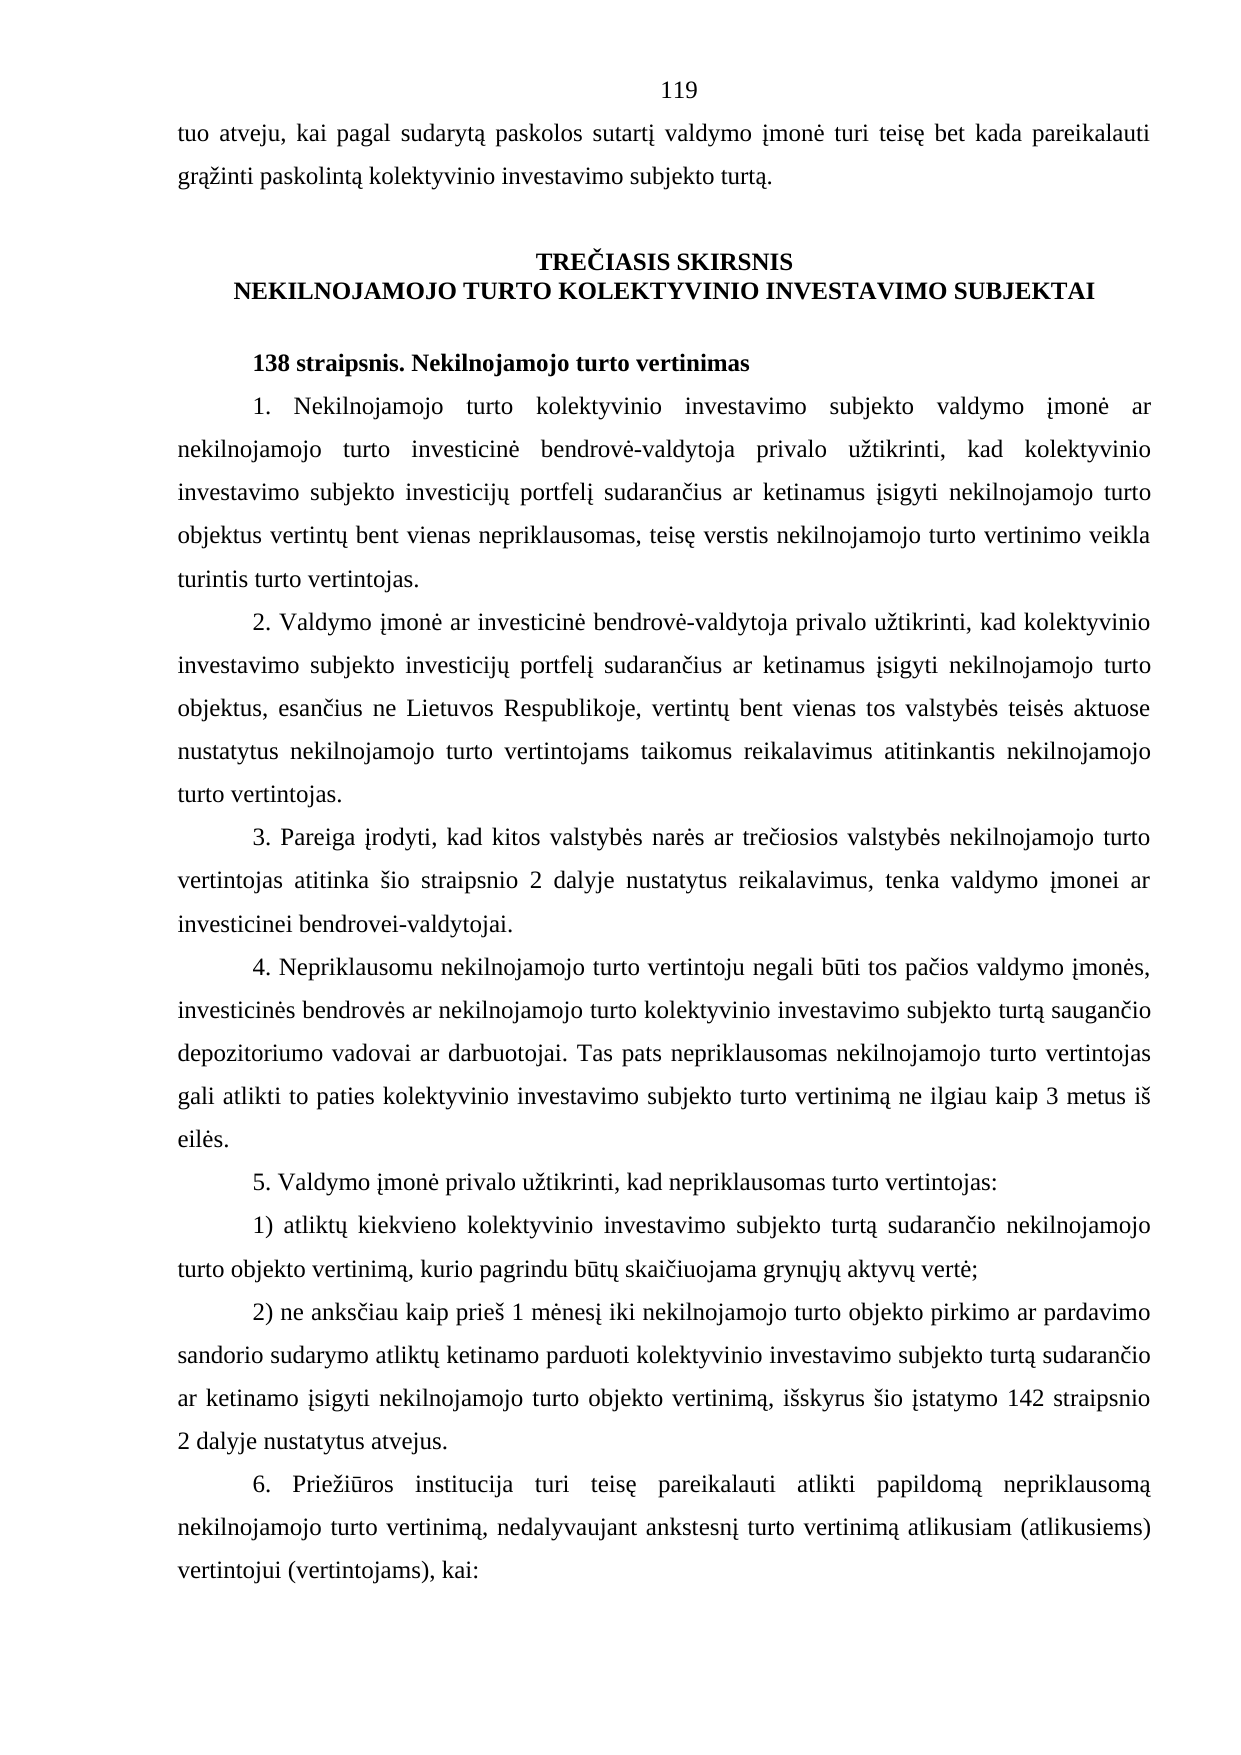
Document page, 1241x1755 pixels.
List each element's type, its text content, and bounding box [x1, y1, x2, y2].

text 2) ne anksčiau kaip prieš 1 mėnesį iki nekilnojamojo turto objekto pirkimo ar pardavimo sandorio sudarymo atliktų ketinamo parduoti kolektyvinio investavimo subjekto turtą sudarančio ar ketinamo įsigyti nekilnojamojo turto objekto vertinimą, išskyrus šio įstatymo 142 straipsnio 2 dalyje nustatytus atvejus. [177, 1297, 1152, 1455]
text 3. Pareiga įrodyti, kad kitos valstybės narės ar trečiosios valstybės nekilnojamojo turto vertintojas atitinka šio straipsnio 2 dalyje nustatytus reikalavimus, tenka valdymo įmonei ar investicinei bendrovei-valdytojai. [177, 822, 1152, 937]
text 4. Nepriklausomu nekilnojamojo turto vertintoju negali būti tos pačios valdymo įmonės, investicinės bendrovės ar nekilnojamojo turto kolektyvinio investavimo subjekto turtą saugančio depozitoriumo vadovai ar darbuotojai. Tas pats nepriklausomas nekilnojamojo turto vertintojas gali atlikti to paties kolektyvinio investavimo subjekto turto vertinimą ne ilgiau kaip 3 metus iš eilės. [177, 952, 1152, 1153]
text TREČIASIS SKIRSNIS [177, 247, 1152, 276]
text 6. Priežiūros institucija turi teisę pareikalauti atlikti papildomą nepriklausomą nekilnojamojo turto vertinimą, nedalyvaujant ankstesnį turto vertinimą atlikusiam (atlikusiems) vertintojui (vertintojams), kai: [177, 1469, 1152, 1584]
text NEKILNOJAMOJO TURTO KOLEKTYVINIO INVESTAVIMO SUBJEKTAI [177, 276, 1152, 305]
text tuo atveju, kai pagal sudarytą paskolos sutartį valdymo įmonė turi teisę bet kada pareikalauti grąžinti paskolintą kolektyvinio investavimo subjekto turtą. [177, 118, 1152, 190]
text 1. Nekilnojamojo turto kolektyvinio investavimo subjekto valdymo įmonė ar nekilnojamojo turto investicinė bendrovė-valdytoja privalo užtikrinti, kad kolektyvinio investavimo subjekto investicijų portfelį sudarančius ar ketinamus įsigyti nekilnojamojo turto objektus vertintų bent vienas nepriklausomas, teisę verstis nekilnojamojo turto vertinimo veikla turintis turto vertintojas. [177, 391, 1152, 592]
text 5. Valdymo įmonė privalo užtikrinti, kad nepriklausomas turto vertintojas: [177, 1167, 1152, 1196]
text 1) atliktų kiekvieno kolektyvinio investavimo subjekto turtą sudarančio nekilnojamojo turto objekto vertinimą, kurio pagrindu būtų skaičiuojama grynųjų aktyvų vertė; [177, 1211, 1152, 1282]
text 138 straipsnis. Nekilnojamojo turto vertinimas [252, 348, 1152, 377]
text 2. Valdymo įmonė ar investicinė bendrovė-valdytoja privalo užtikrinti, kad kolektyvinio investavimo subjekto investicijų portfelį sudarančius ar ketinamus įsigyti nekilnojamojo turto objektus, esančius ne Lietuvos Respublikoje, vertintų bent vienas tos valstybės teisės aktuose nustatytus nekilnojamojo turto vertintojams taikomus reikalavimus atitinkantis nekilnojamojo turto vertintojas. [177, 607, 1152, 808]
